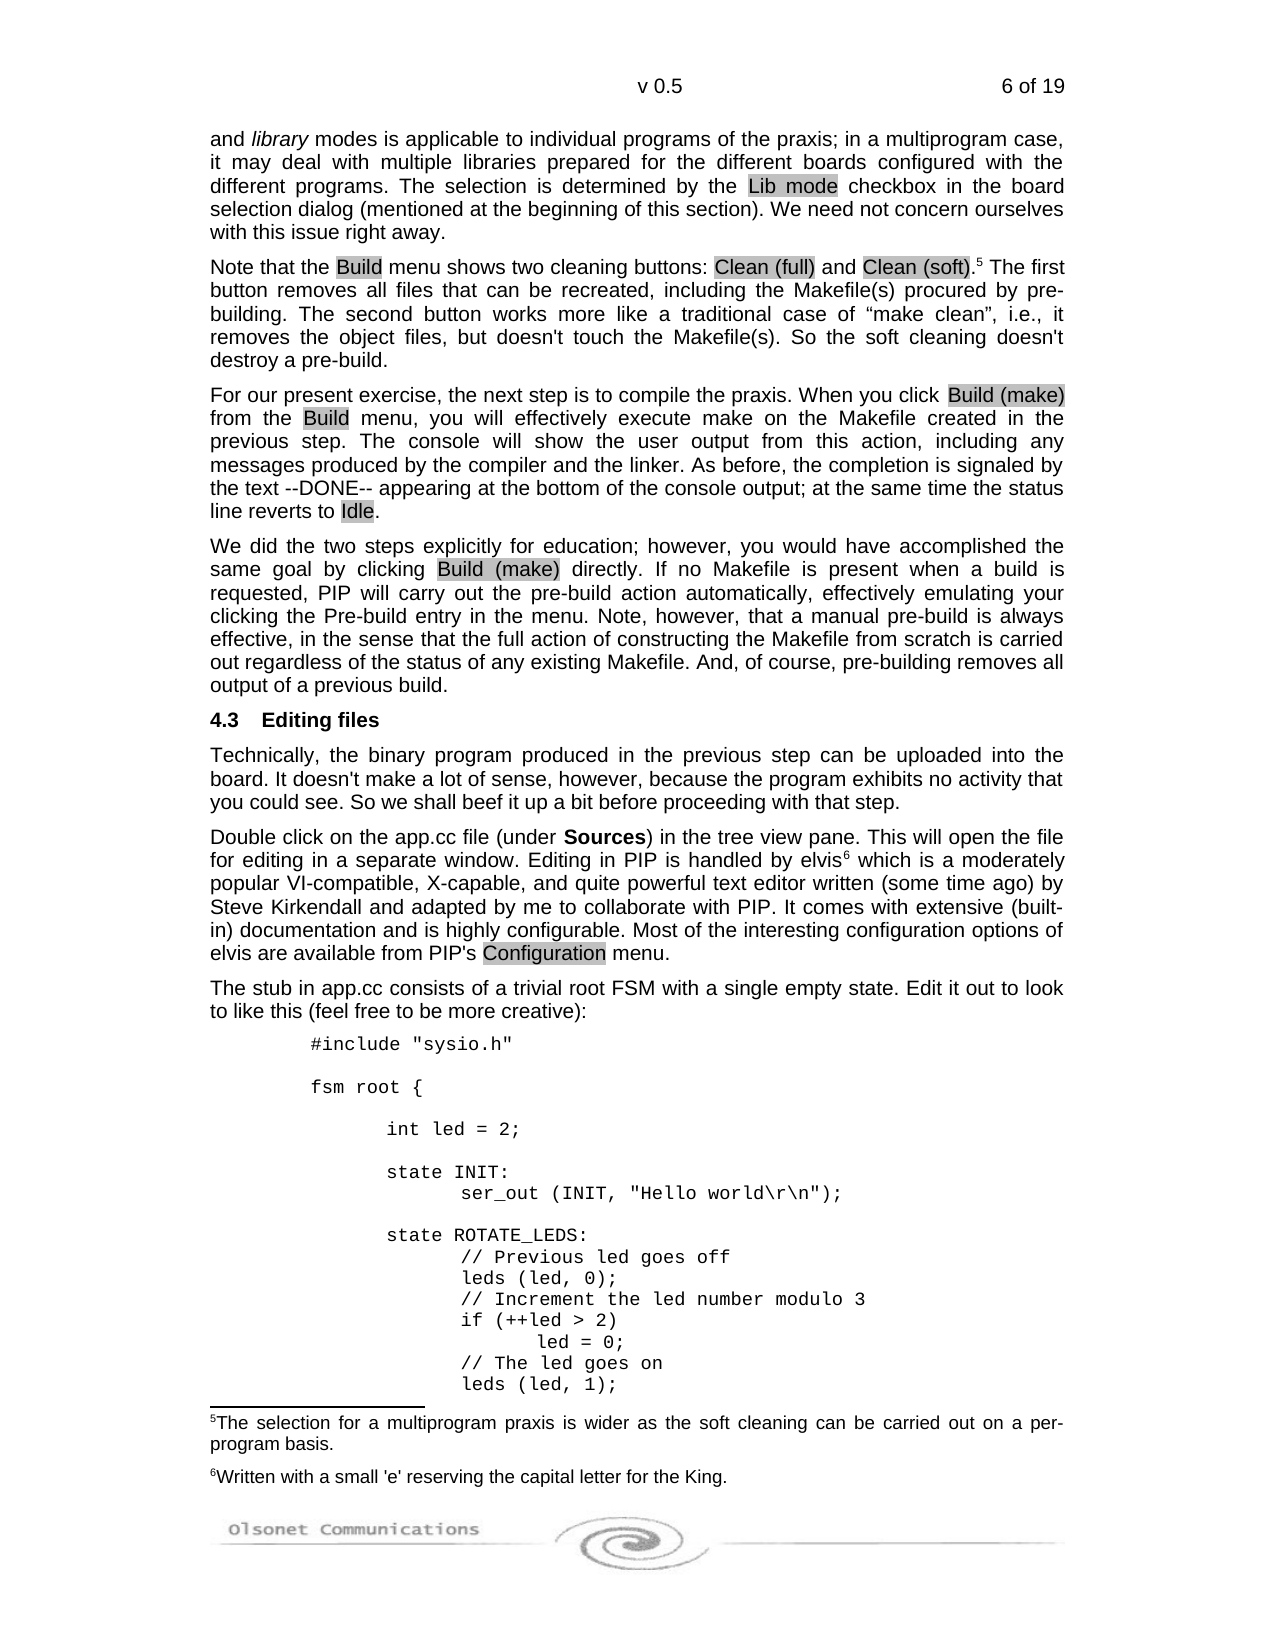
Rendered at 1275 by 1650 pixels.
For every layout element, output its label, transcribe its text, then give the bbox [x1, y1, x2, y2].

text Technically, the binary program produced in the previous step can be uploaded into the board. It doesn't make a lot of sense, however, because the program exhibits no activity that you could see. So we shall beef it up a bit before proceeding with that step. [210, 744, 1065, 814]
text leds (led, 0); [310, 1269, 1065, 1290]
text // Previous led goes off [310, 1247, 1065, 1269]
text and library modes is applicable to individual programs of the praxis; in a multiprogram case, it may deal with multiple libraries prepared for the different boards configured with the different programs. The selection is determined by the Lib mode checkbox in the board selection dialog (mentioned at the beginning of this section). We need not concern ourselves with this issue right away. [210, 128, 1065, 244]
text led = 0; [310, 1332, 1065, 1354]
picture [210, 1501, 1065, 1593]
text int led = 2; [310, 1120, 1065, 1141]
text // Increment the led number modulo 3 [310, 1290, 1065, 1311]
text state ROTATE_LEDS: [310, 1226, 1065, 1247]
text We did the two steps explicitly for education; however, you would have accomplished the same goal by clicking Build (make) directly. If no Makefile is present when a build is requested, PIP will carry out the pre-build action automatically, effectively emulating your clicking the Pre-build entry in the menu. Note, however, that a manual pre-build is always effective, in the sense that the full action of constructing the Makefile from scratch is carried out regardless of the status of any existing Makefile. And, of course, pre-building removes all output of a previous build. [210, 535, 1065, 697]
text The selection for a multiprogram praxis is wider as the soft cleaning can be carried out on a per-program basis. [210, 1413, 1065, 1454]
text Double click on the app.cc file (under Sources) in the tree view pane. This will open the file for editing in a separate window. Editing in PIP is handled by elvis which is a moderately popular VI-compatible, X-capable, and quite powerful text editor written (some time ago) by Steve Kirkendall and adapted by me to collaborate with PIP. It comes with extensive (built-in) documentation and is highly configurable. Most of the interesting configuration options of elvis are available from PIP's Configuration menu. [210, 826, 1065, 965]
text #include "sysio.h" [310, 1035, 1065, 1056]
text state INIT: [310, 1162, 1065, 1184]
text The stub in app.cc consists of a trivial root FSM with a single empty state. Edit it out to look to like this (feel free to be more creative): [210, 977, 1065, 1023]
text fsm root { [310, 1077, 1065, 1099]
text // The led goes on [310, 1354, 1065, 1375]
text For our present exercise, the next step is to compile the praxis. When you click Build (make) from the Build menu, you will effectively execute make on the Makefile created in the previous step. The console will show the user output from this action, including any messages produced by the compiler and the linker. As before, the completion is signaled by the text --DONE-- appearing at the bottom of the console output; at the same time the status line reverts to Idle. [210, 383, 1065, 523]
text if (++led > 2) [310, 1311, 1065, 1332]
subtitle Editing files [210, 709, 1065, 732]
text ser_out (INIT, "Hello world\r\n"); [310, 1184, 1065, 1205]
text leds (led, 1); [310, 1375, 1065, 1396]
text Written with a small 'e' reserving the capital letter for the King. [210, 1466, 1065, 1487]
text Note that the Build menu shows two cleaning buttons: Clean (full) and Clean (soft). The first button removes all files that can be recreated, including the Makefile(s) procured by pre-building. The second button works more like a traditional case of “make clean”, i.e., it removes the object files, but doesn't touch the Makefile(s). So the soft cleaning doesn't destroy a pre-build. [210, 256, 1065, 372]
